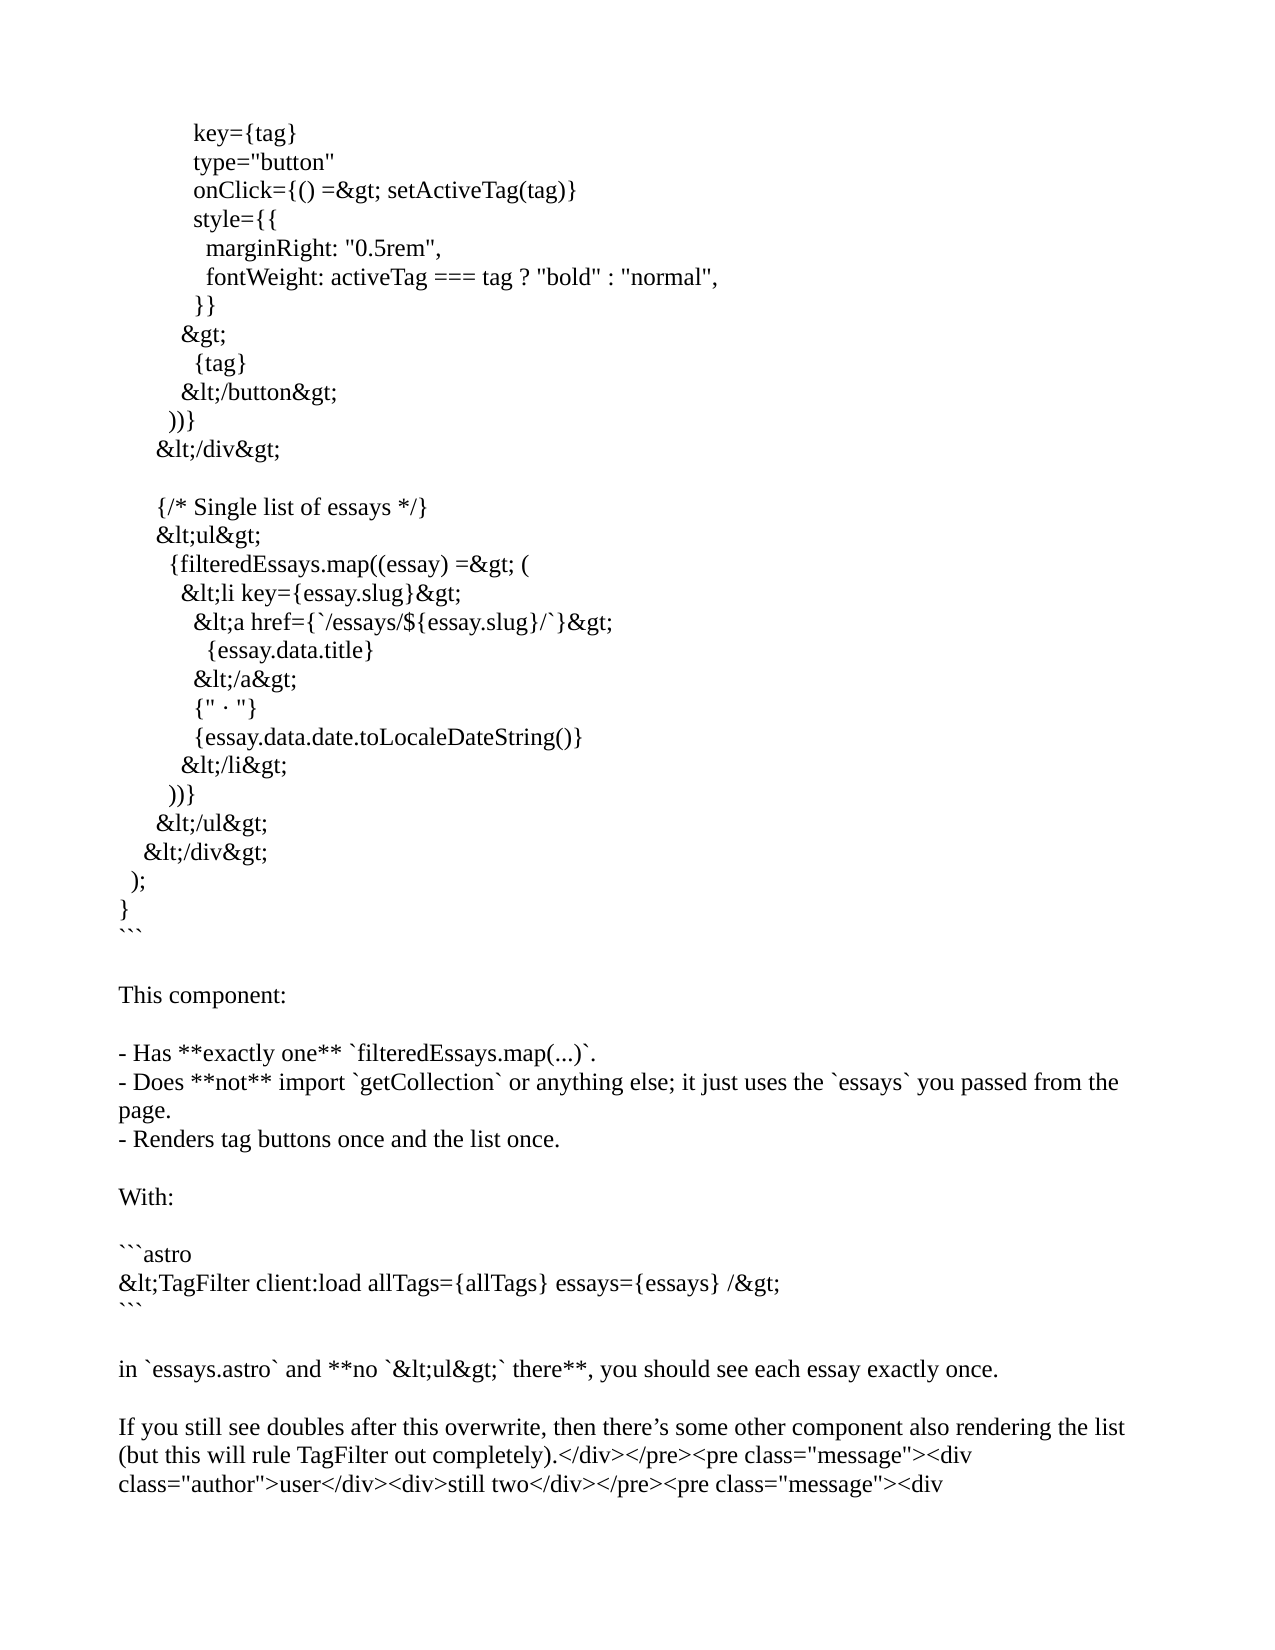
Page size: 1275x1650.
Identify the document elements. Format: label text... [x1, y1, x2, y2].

text &lt;/div&gt; [118, 434, 1157, 463]
text }} [118, 291, 1157, 319]
text &lt;/button&gt; [118, 377, 1157, 406]
text ``` [118, 1297, 1157, 1326]
text - Renders tag buttons once and the list once. [118, 1124, 1157, 1153]
text &lt;ul&gt; [118, 521, 1157, 549]
text {tag} [118, 348, 1157, 377]
text If you still see doubles after this overwrite, then there’s some other component also rendering the list (but this will rule TagFilter out completely).</div></pre><pre class="message"><div class="author">user</div><div>still two</div></pre><pre class="message"><div [118, 1412, 1157, 1498]
text &lt;/li&gt; [118, 751, 1157, 779]
text &lt;/ul&gt; [118, 808, 1157, 837]
text With: [118, 1182, 1157, 1211]
text {essay.data.date.toLocaleDateString()} [118, 722, 1157, 751]
text style={{ [118, 204, 1157, 233]
text in `essays.astro` and **no `&lt;ul&gt;` there**, you should see each essay exactly once. [118, 1354, 1157, 1383]
text &lt;a href={`/essays/${essay.slug}/`}&gt; [118, 607, 1157, 636]
text ))} [118, 406, 1157, 434]
text This component: [118, 981, 1157, 1009]
text - Does **not** import `getCollection` or anything else; it just uses the `essays` you passed from the page. [118, 1067, 1157, 1124]
text key={tag} [118, 118, 1157, 147]
text ``` [118, 923, 1157, 952]
text &lt;/a&gt; [118, 664, 1157, 693]
text type="button" [118, 147, 1157, 176]
text {essay.data.title} [118, 636, 1157, 664]
text - Has **exactly one** `filteredEssays.map(...)`. [118, 1038, 1157, 1067]
text &lt;/div&gt; [118, 837, 1157, 866]
text &lt;TagFilter client:load allTags={allTags} essays={essays} /&gt; [118, 1268, 1157, 1297]
text ); [118, 866, 1157, 894]
text {/* Single list of essays */} [118, 492, 1157, 521]
text &gt; [118, 319, 1157, 348]
text &lt;li key={essay.slug}&gt; [118, 578, 1157, 607]
text marginRight: "0.5rem", [118, 233, 1157, 262]
text } [118, 894, 1157, 923]
text {filteredEssays.map((essay) =&gt; ( [118, 549, 1157, 578]
text onClick={() =&gt; setActiveTag(tag)} [118, 176, 1157, 204]
text {" · "} [118, 693, 1157, 722]
text ))} [118, 779, 1157, 808]
text ```astro [118, 1239, 1157, 1268]
text fontWeight: activeTag === tag ? "bold" : "normal", [118, 262, 1157, 291]
